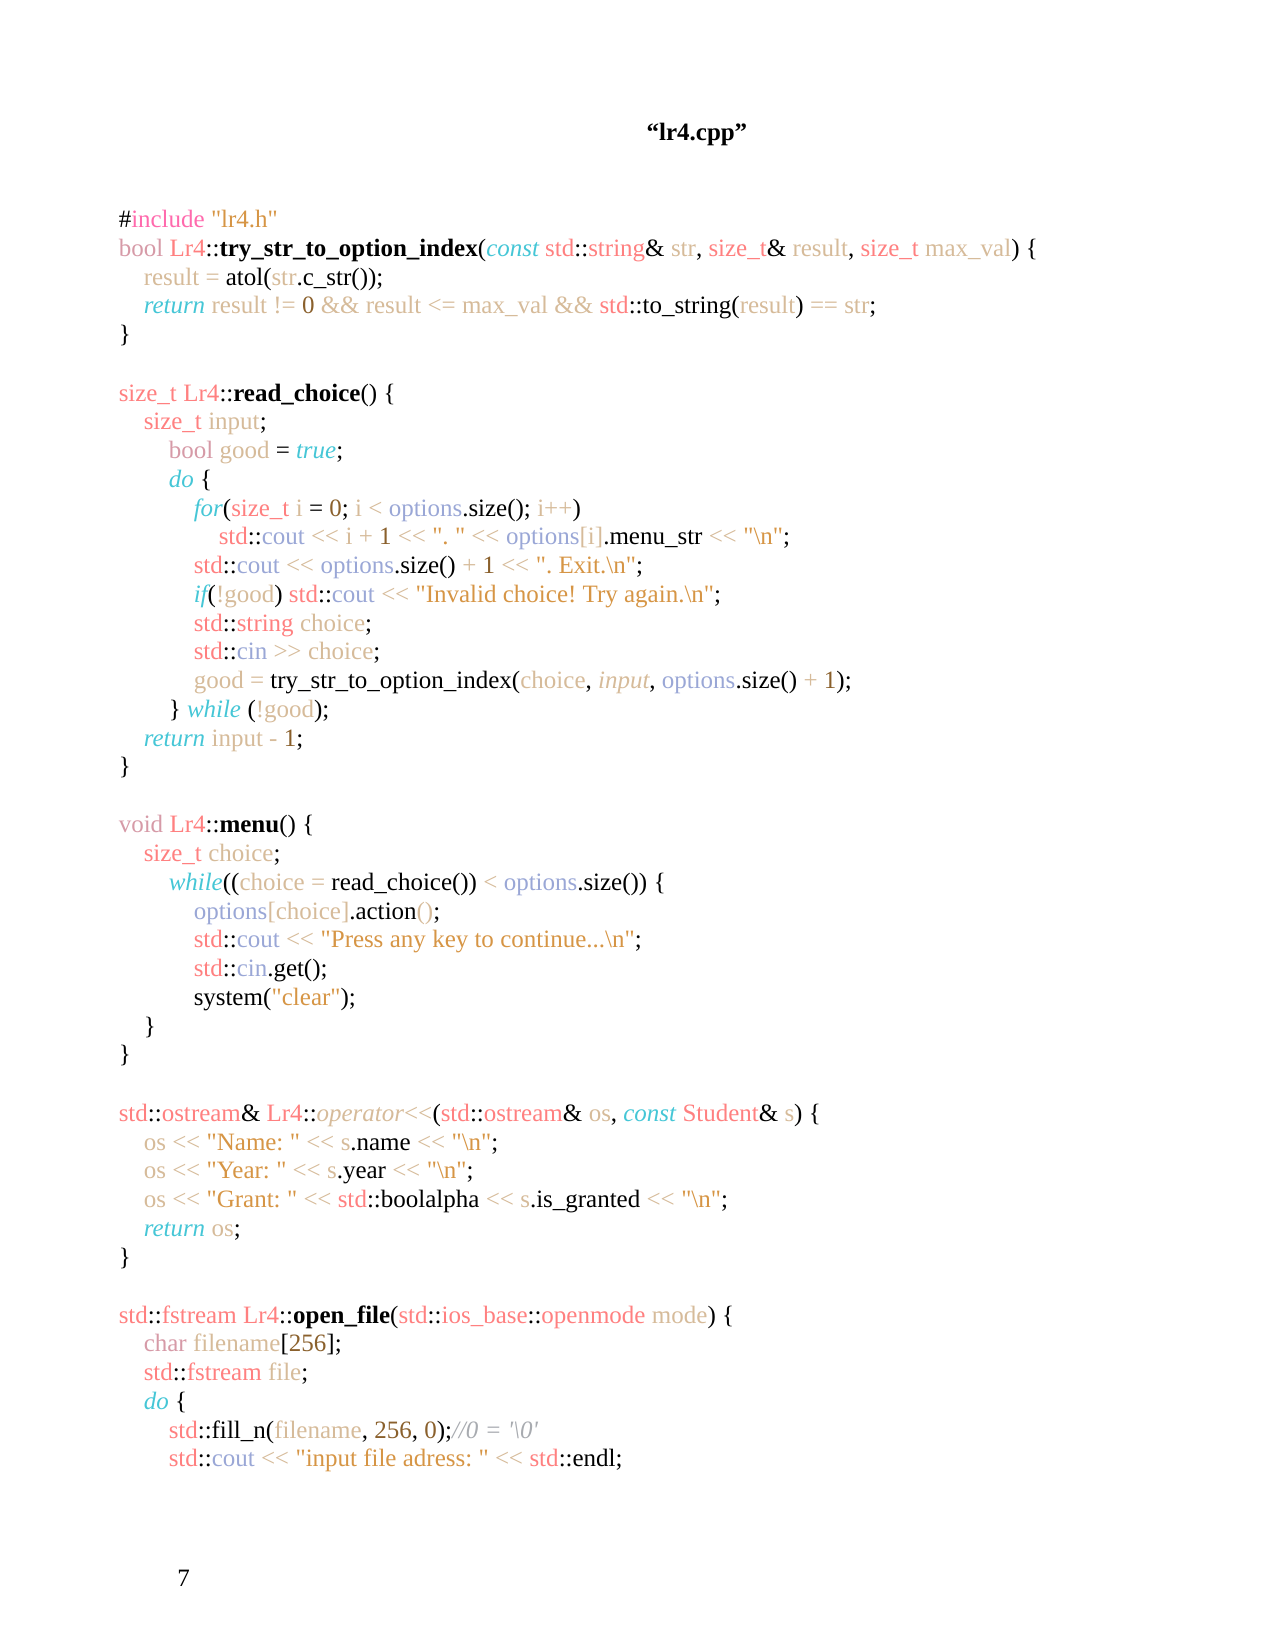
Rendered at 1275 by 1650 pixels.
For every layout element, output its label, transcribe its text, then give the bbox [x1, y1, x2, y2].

text system("clear"); [118, 982, 1216, 1011]
text options[choice].action(); [118, 896, 1216, 924]
text bool good = true; [118, 435, 1216, 464]
text return input - 1; [118, 723, 1216, 751]
text #include "lr4.h" [118, 204, 1216, 233]
text void Lr4::menu() { [118, 809, 1216, 838]
text size_t input; [118, 406, 1216, 435]
text size_t choice; [118, 838, 1216, 867]
text do { [118, 1386, 1216, 1415]
text std::cin >> choice; [118, 636, 1216, 665]
text bool Lr4::try_str_to_option_index(const std::string& str, size_t& result, size_t max_val) { [118, 233, 1216, 262]
text std::string choice; [118, 608, 1216, 636]
text for(size_t i = 0; i < options.size(); i++) [118, 493, 1216, 521]
text std::cout << "Press any key to continue...\n"; [118, 924, 1216, 953]
text os << "Year: " << s.year << "\n"; [118, 1155, 1216, 1184]
text std::fstream file; [118, 1357, 1216, 1386]
text } [118, 1039, 1216, 1068]
text std::cout << i + 1 << ". " << options[i].menu_str << "\n"; [118, 521, 1216, 550]
text do { [118, 464, 1216, 493]
text while((choice = read_choice()) < options.size()) { [118, 867, 1216, 896]
text char filename[256]; [118, 1328, 1216, 1357]
text good = try_str_to_option_index(choice, input, options.size() + 1); [118, 665, 1216, 694]
text std::fill_n(filename, 256, 0);//0 = '\0' [118, 1415, 1216, 1443]
text } [118, 751, 1216, 780]
text std::ostream& Lr4::operator<<(std::ostream& os, const Student& s) { [118, 1098, 1216, 1127]
text } [118, 1011, 1216, 1039]
text } [118, 1242, 1216, 1270]
text return os; [118, 1213, 1216, 1242]
text return result != 0 && result <= max_val && std::to_string(result) == str; [118, 291, 1216, 319]
text if(!good) std::cout << "Invalid choice! Try again.\n"; [118, 579, 1216, 608]
text } while (!good); [118, 694, 1216, 723]
text result = atol(str.c_str()); [118, 262, 1216, 291]
text “lr4.cpp” [118, 117, 1216, 146]
text std::fstream Lr4::open_file(std::ios_base::openmode mode) { [118, 1300, 1216, 1328]
text std::cin.get(); [118, 953, 1216, 982]
text std::cout << options.size() + 1 << ". Exit.\n"; [118, 550, 1216, 579]
text os << "Name: " << s.name << "\n"; [118, 1127, 1216, 1155]
text } [118, 319, 1216, 348]
text size_t Lr4::read_choice() { [118, 378, 1216, 406]
text os << "Grant: " << std::boolalpha << s.is_granted << "\n"; [118, 1184, 1216, 1213]
text std::cout << "input file adress: " << std::endl; [118, 1443, 1216, 1472]
